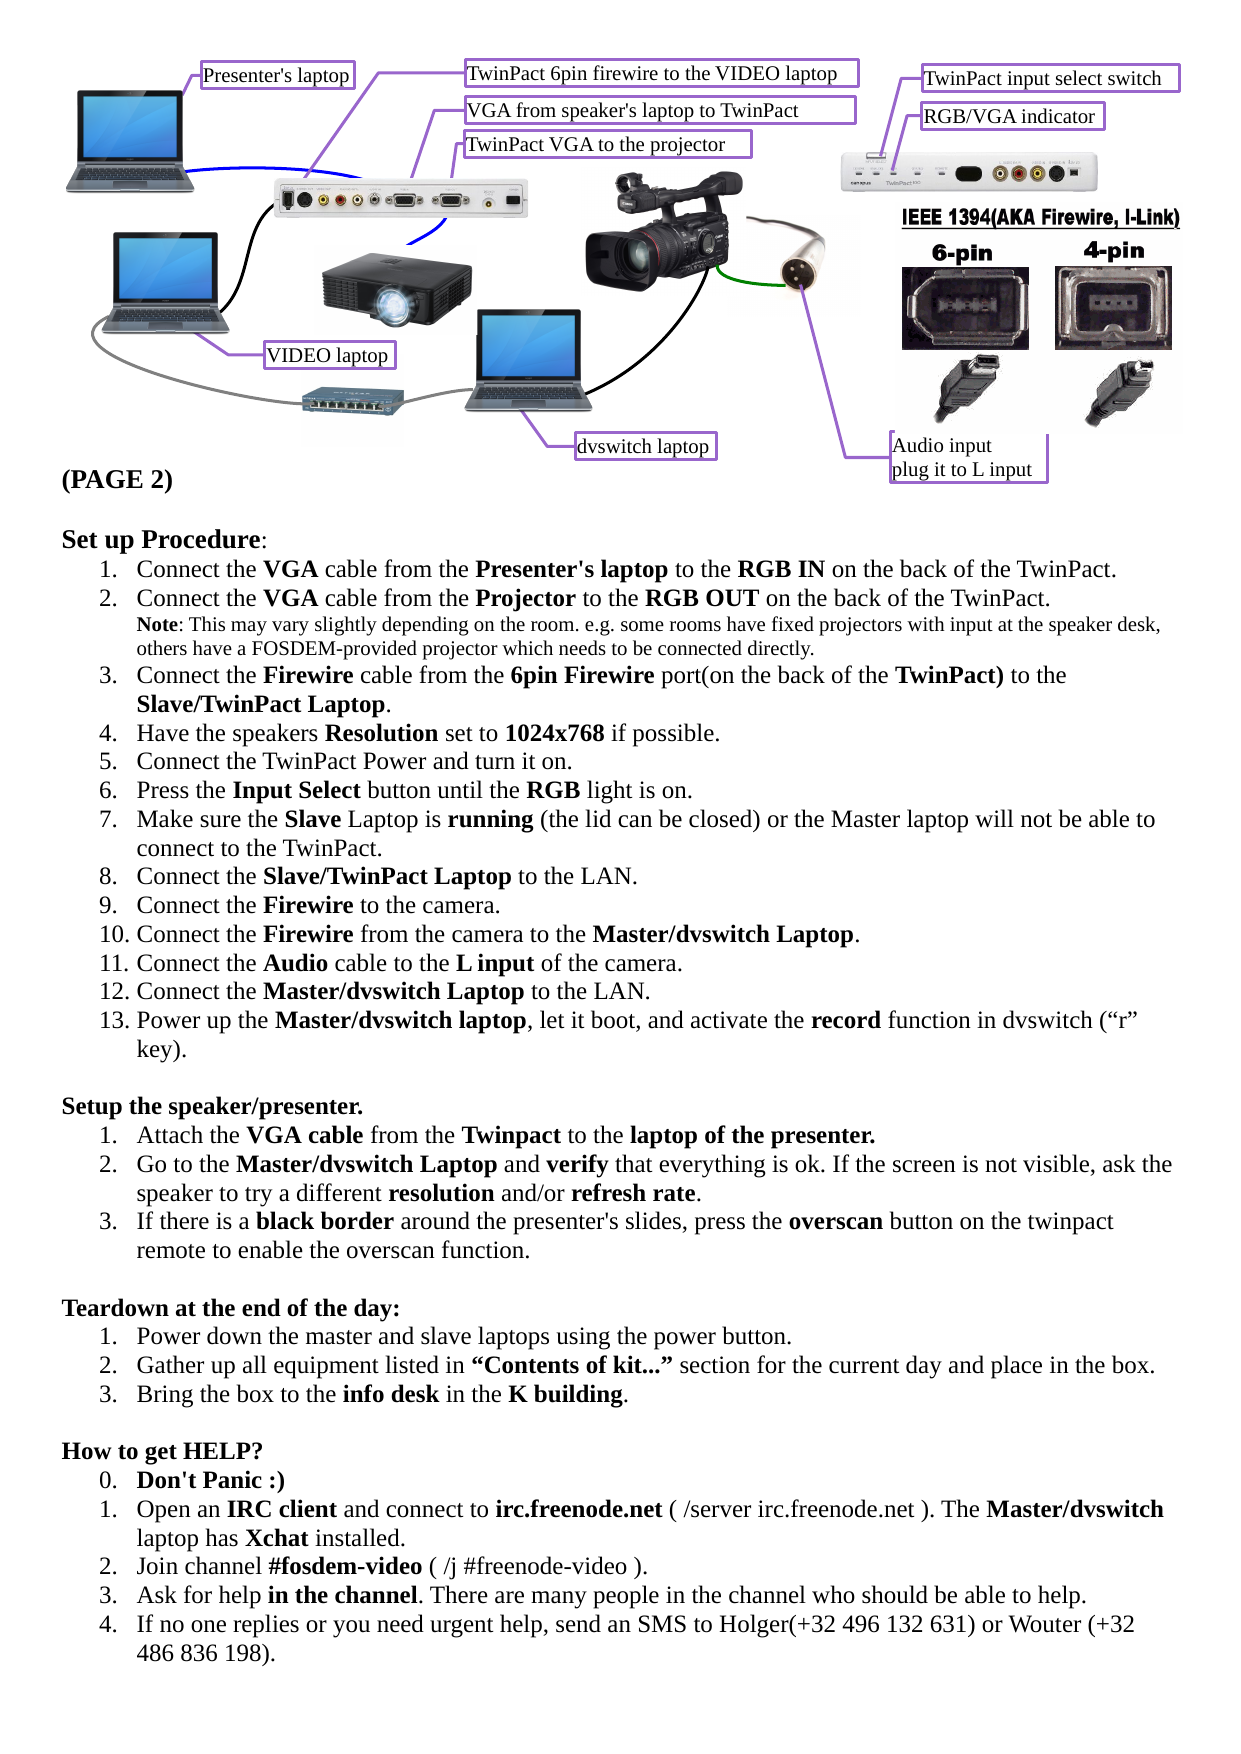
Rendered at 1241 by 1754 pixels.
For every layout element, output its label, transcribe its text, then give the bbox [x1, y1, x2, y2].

list Connect the Master/dvswitch Laptop to the LAN. [99, 976, 1179, 1005]
list If no one replies or you need urgent help, send an SMS to Holger(+32 496 132 631) or Wouter (+32 486 836 198). [99, 1609, 1179, 1666]
list Connect the Firewire from the camera to the Master/dvswitch Laptop. [99, 919, 1179, 948]
text Set up Procedure: [61, 523, 1179, 554]
list Go to the Master/dvswitch Laptop and verify that everything is ok. If the screen is not visible, ask the speaker to try a different resolution and/or refresh rate. [99, 1149, 1179, 1206]
picture [840, 152, 1098, 192]
list Have the speakers Resolution set to 1024x768 if possible. [99, 718, 1179, 746]
picture [301, 354, 394, 367]
list Power down the master and slave laptops using the power button. [99, 1321, 1179, 1350]
picture [273, 178, 529, 218]
list Connect the Audio cable to the L input of the camera. [99, 948, 1179, 976]
list Attach the VGA cable from the Twinpact to the laptop of the presenter. [99, 1120, 1179, 1149]
list Connect the Slave/TwinPact Laptop to the LAN. [99, 861, 1179, 890]
text Teardown at the end of the day: [61, 1293, 1179, 1321]
list Connect the VGA cable from the Presenter's laptop to the RGB IN on the back of the TwinPact. [99, 554, 1179, 583]
list Join channel #fosdem-video ( /j #freenode-video ). [99, 1551, 1179, 1580]
list Make sure the Slave Laptop is running (the lid can be closed) or the Master laptop will not be able to connect to the TwinPact. [99, 804, 1179, 861]
list Power up the Master/dvswitch laptop, let it boot, and activate the record function in dvswitch (“r” key). [99, 1005, 1179, 1063]
picture [314, 167, 862, 425]
list Connect the TwinPact Power and turn it on. [99, 746, 1179, 775]
text Setup the speaker/presenter. [61, 1091, 1179, 1120]
picture [101, 218, 230, 347]
list If there is a black border around the presenter's slides, press the overscan button on the twinpact remote to enable the overscan function. [99, 1206, 1179, 1264]
picture [301, 354, 405, 447]
text How to get HELP? [61, 1436, 1179, 1465]
text (PAGE 2) [61, 463, 1179, 494]
list Open an IRC client and connect to irc.freenode.net ( /server irc.freenode.net ). The Master/dvswitch laptop has Xchat installed. [99, 1494, 1179, 1551]
list Don't Panic :) [99, 1465, 1179, 1494]
list Connect the Firewire cable from the 6pin Firewire port(on the back of the TwinPact) to the Slave/TwinPact Laptop. [99, 660, 1179, 718]
list Connect the Firewire to the camera. [99, 890, 1179, 919]
list Ask for help in the channel. There are many people in the channel who should be able to help. [99, 1580, 1179, 1609]
list Gather up all equipment listed in “Contents of kit...” section for the current day and place in the box. [99, 1350, 1179, 1379]
picture [66, 76, 195, 206]
list Press the Input Select button until the RGB light is on. [99, 775, 1179, 804]
list Connect the VGA cable from the Projector to the RGB OUT on the back of the TwinPact. Note: This may vary slightly depending on the room. e.g. some rooms have fixed projectors with input at the speaker desk, others have a FOSDEM-provided projector which needs to be connected directly. [99, 583, 1179, 660]
list Bring the box to the info desk in the K building. [99, 1379, 1179, 1408]
picture [319, 354, 328, 361]
picture [894, 202, 1183, 434]
